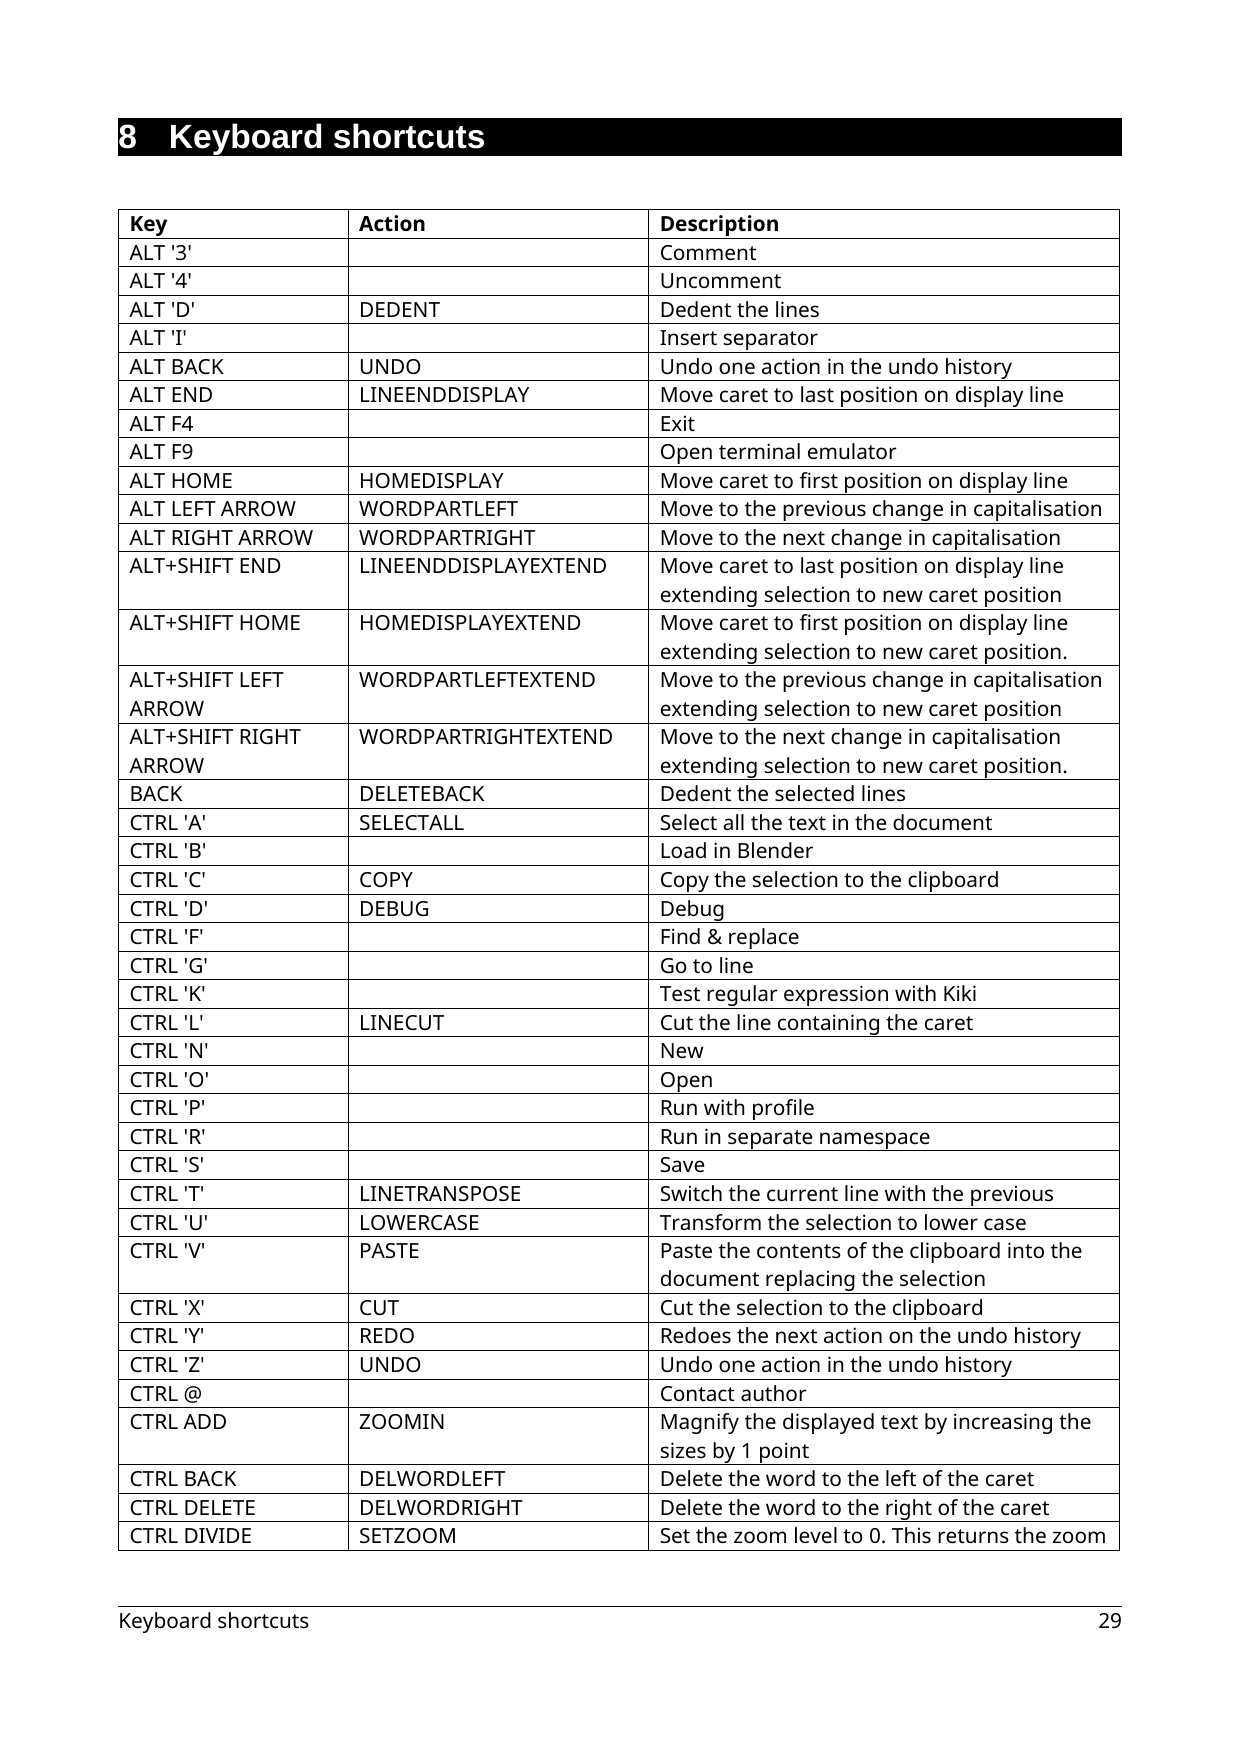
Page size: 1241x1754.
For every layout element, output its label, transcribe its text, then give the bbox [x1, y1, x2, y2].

table_cell Contact author [649, 1380, 1119, 1407]
table_cell [349, 837, 648, 865]
table_cell DELETEBACK [349, 780, 648, 808]
table_cell Uncomment [649, 267, 1119, 294]
table_cell CTRL 'A' [119, 809, 348, 836]
table_cell CTRL 'Z' [119, 1351, 348, 1379]
table_cell DELWORDLEFT [349, 1465, 648, 1493]
table_cell Move to the previous change in capitalisation [649, 495, 1119, 523]
table_cell HOMEDISPLAY [349, 467, 648, 494]
table_cell ALT F9 [119, 438, 348, 466]
table_cell LINECUT [349, 1009, 648, 1036]
table_cell [349, 923, 648, 951]
table_cell LOWERCASE [349, 1209, 648, 1236]
table_cell WORDPARTRIGHT [349, 524, 648, 551]
table_cell Switch the current line with the previous [649, 1180, 1119, 1207]
table_cell CTRL 'D' [119, 895, 348, 922]
table_cell Run in separate namespace [649, 1123, 1119, 1150]
table_cell Go to line [649, 952, 1119, 979]
table_cell CTRL 'R' [119, 1123, 348, 1150]
table_cell CTRL DELETE [119, 1494, 348, 1521]
table_cell Find & replace [649, 923, 1119, 951]
table_cell UNDO [349, 353, 648, 380]
table_cell Move caret to last position on display line extending selection to new caret position [649, 552, 1119, 608]
table_cell CTRL 'F' [119, 923, 348, 951]
table_cell Move to the previous change in capitalisation extending selection to new caret position [649, 666, 1119, 722]
table_cell CTRL 'P' [119, 1094, 348, 1122]
table_cell Magnify the displayed text by increasing the sizes by 1 point [649, 1408, 1119, 1464]
table_cell BACK [119, 780, 348, 808]
table_cell CTRL 'V' [119, 1237, 348, 1293]
table_cell [349, 267, 648, 294]
table_cell UNDO [349, 1351, 648, 1379]
table_cell New [649, 1037, 1119, 1065]
table_cell CTRL @ [119, 1380, 348, 1407]
table_cell [349, 1037, 648, 1065]
table_cell [349, 1066, 648, 1093]
table_cell ALT+SHIFT RIGHT ARROW [119, 724, 348, 779]
table_cell ALT '3' [119, 239, 348, 266]
table_cell Undo one action in the undo history [649, 353, 1119, 380]
table_cell DEBUG [349, 895, 648, 922]
table_cell ALT F4 [119, 410, 348, 437]
table_cell SELECTALL [349, 809, 648, 836]
table_cell CTRL 'N' [119, 1037, 348, 1065]
table_cell Open terminal emulator [649, 438, 1119, 466]
table_cell CTRL DIVIDE [119, 1522, 348, 1550]
subtitle Keyboard shortcuts [118, 118, 1122, 156]
table_cell Delete the word to the left of the caret [649, 1465, 1119, 1493]
table_cell Delete the word to the right of the caret [649, 1494, 1119, 1521]
table_header Action [349, 210, 648, 237]
table_cell [349, 324, 648, 352]
table_cell CUT [349, 1294, 648, 1322]
table_cell ALT 'I' [119, 324, 348, 352]
table_cell WORDPARTLEFT [349, 495, 648, 523]
table_cell [349, 1123, 648, 1150]
table_cell Cut the selection to the clipboard [649, 1294, 1119, 1322]
table_cell Dedent the lines [649, 296, 1119, 323]
table_cell Load in Blender [649, 837, 1119, 865]
table_cell [349, 239, 648, 266]
table_cell [349, 410, 648, 437]
table_cell Debug [649, 895, 1119, 922]
table_cell CTRL 'C' [119, 866, 348, 893]
table_cell ALT+SHIFT HOME [119, 610, 348, 665]
table_cell ZOOMIN [349, 1408, 648, 1464]
table_cell Cut the line containing the caret [649, 1009, 1119, 1036]
table_cell Undo one action in the undo history [649, 1351, 1119, 1379]
table_cell [349, 980, 648, 1008]
table_cell CTRL 'S' [119, 1151, 348, 1179]
table_cell CTRL 'T' [119, 1180, 348, 1207]
table_cell CTRL 'X' [119, 1294, 348, 1322]
table_cell Paste the contents of the clipboard into the document replacing the selection [649, 1237, 1119, 1293]
table_cell DELWORDRIGHT [349, 1494, 648, 1521]
table_cell Redoes the next action on the undo history [649, 1323, 1119, 1350]
table_cell Copy the selection to the clipboard [649, 866, 1119, 893]
table_cell PASTE [349, 1237, 648, 1293]
table_cell DEDENT [349, 296, 648, 323]
table_cell CTRL 'U' [119, 1209, 348, 1236]
table_cell CTRL 'L' [119, 1009, 348, 1036]
table_cell ALT+SHIFT LEFT ARROW [119, 666, 348, 722]
table_cell LINEENDDISPLAY [349, 381, 648, 409]
table_cell [349, 952, 648, 979]
table_cell ALT RIGHT ARROW [119, 524, 348, 551]
table_cell Insert separator [649, 324, 1119, 352]
table_cell [349, 1380, 648, 1407]
table_header Key [119, 210, 348, 237]
table_cell Move caret to first position on display line [649, 467, 1119, 494]
table_cell CTRL 'O' [119, 1066, 348, 1093]
table_cell LINETRANSPOSE [349, 1180, 648, 1207]
table_cell Run with profile [649, 1094, 1119, 1122]
table_cell [349, 1094, 648, 1122]
table_cell Set the zoom level to 0. This returns the zoom [649, 1522, 1119, 1550]
table_cell ALT 'D' [119, 296, 348, 323]
table_cell Move caret to last position on display line [649, 381, 1119, 409]
table_cell CTRL 'G' [119, 952, 348, 979]
table_cell Move caret to first position on display line extending selection to new caret position. [649, 610, 1119, 665]
table_cell Select all the text in the document [649, 809, 1119, 836]
table_cell ALT BACK [119, 353, 348, 380]
table_cell Transform the selection to lower case [649, 1209, 1119, 1236]
table_cell Move to the next change in capitalisation extending selection to new caret position. [649, 724, 1119, 779]
table_cell CTRL ADD [119, 1408, 348, 1464]
table_cell ALT+SHIFT END [119, 552, 348, 608]
table_cell COPY [349, 866, 648, 893]
table_cell WORDPARTRIGHTEXTEND [349, 724, 648, 779]
table_cell CTRL BACK [119, 1465, 348, 1493]
table_cell ALT '4' [119, 267, 348, 294]
table_cell HOMEDISPLAYEXTEND [349, 610, 648, 665]
table_cell ALT END [119, 381, 348, 409]
table_cell CTRL 'K' [119, 980, 348, 1008]
table_cell LINEENDDISPLAYEXTEND [349, 552, 648, 608]
table_cell Comment [649, 239, 1119, 266]
table_cell Open [649, 1066, 1119, 1093]
table_cell ALT HOME [119, 467, 348, 494]
table_cell REDO [349, 1323, 648, 1350]
table_cell [349, 438, 648, 466]
table_cell Save [649, 1151, 1119, 1179]
table_cell Move to the next change in capitalisation [649, 524, 1119, 551]
table_cell ALT LEFT ARROW [119, 495, 348, 523]
table_cell CTRL 'B' [119, 837, 348, 865]
table_header Description [649, 210, 1119, 237]
table_cell SETZOOM [349, 1522, 648, 1550]
table_cell [349, 1151, 648, 1179]
table_cell WORDPARTLEFTEXTEND [349, 666, 648, 722]
table_cell Test regular expression with Kiki [649, 980, 1119, 1008]
table_cell CTRL 'Y' [119, 1323, 348, 1350]
table_cell Exit [649, 410, 1119, 437]
table_cell Dedent the selected lines [649, 780, 1119, 808]
